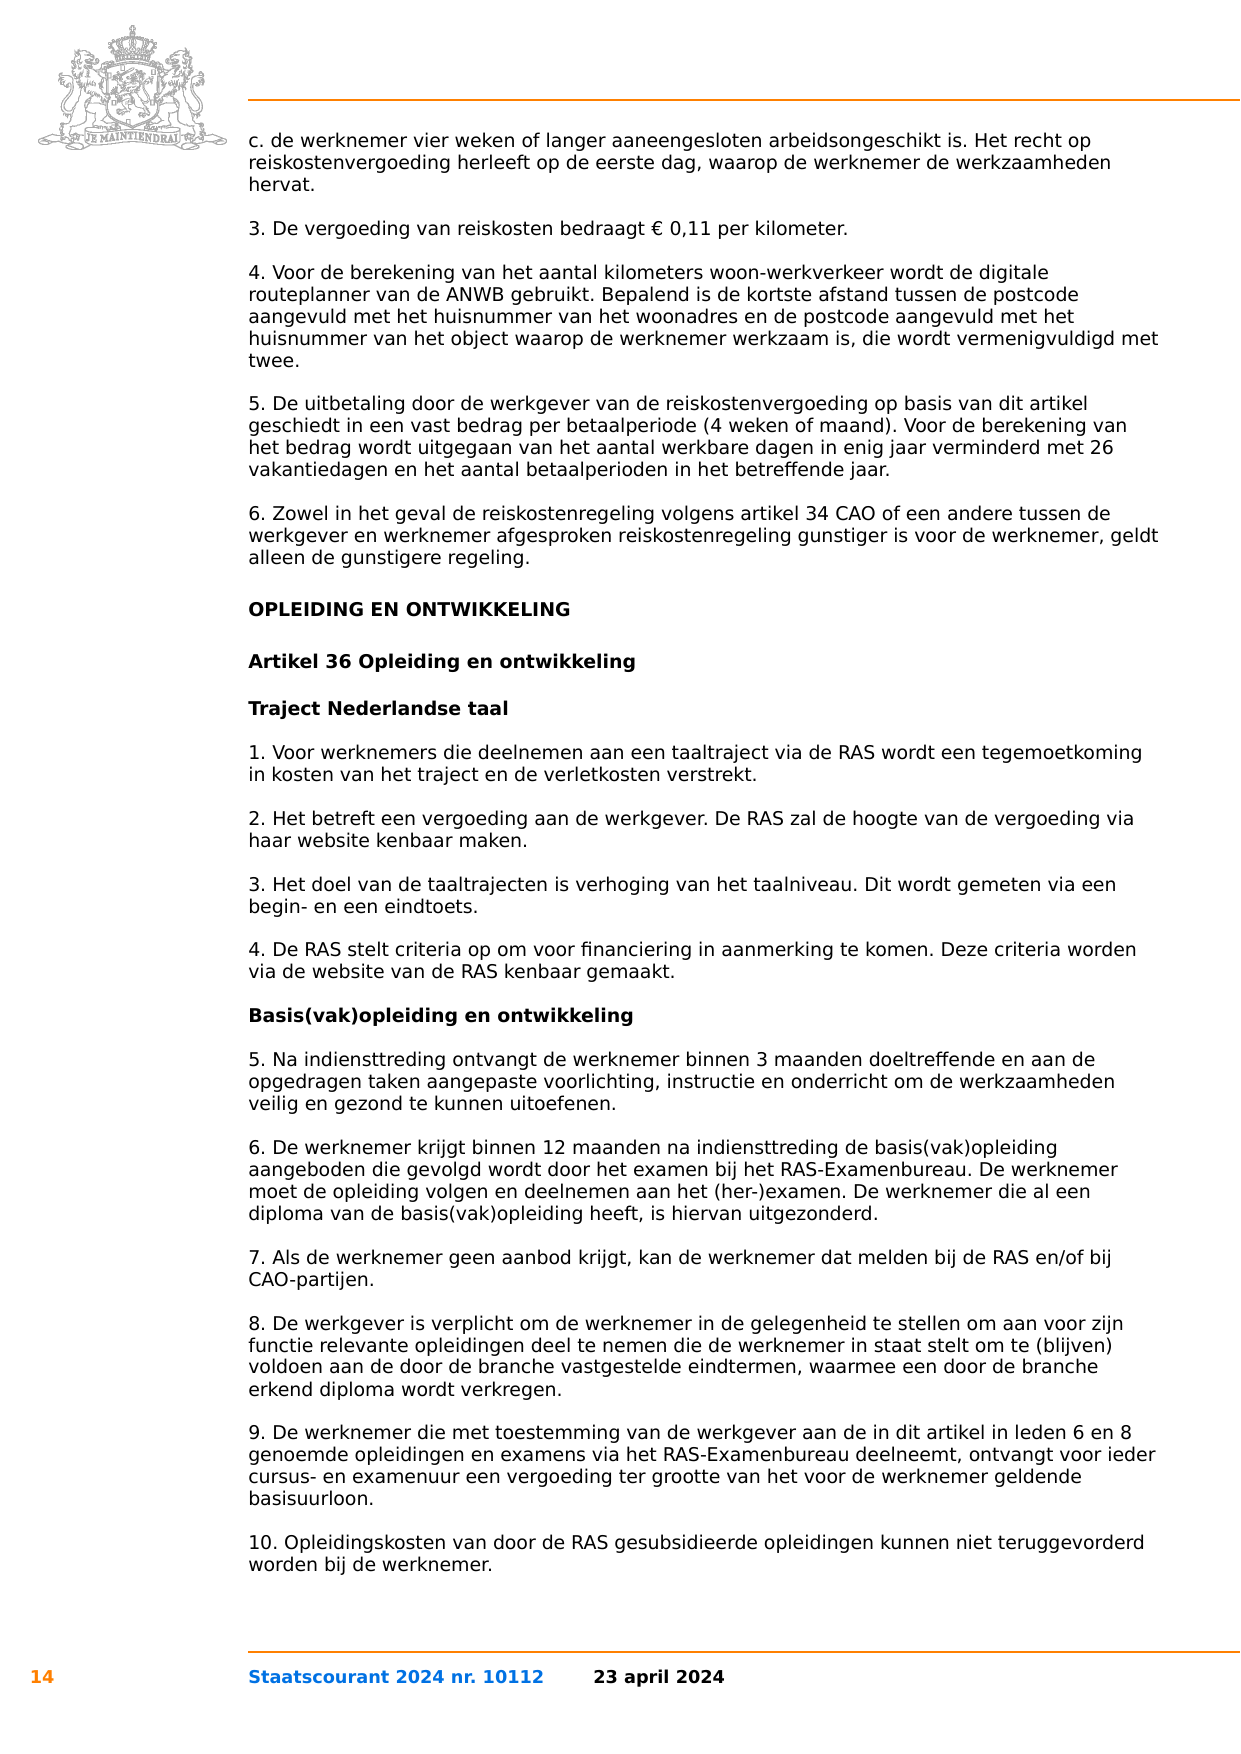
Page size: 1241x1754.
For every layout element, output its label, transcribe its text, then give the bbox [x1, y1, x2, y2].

picture [38, 25, 227, 150]
text 6. Zowel in het geval de reiskostenregeling volgens artikel 34 CAO of een andere tussen de werkgever en werknemer afgesproken reiskostenregeling gunstiger is voor de werknemer, geldt alleen de gunstigere regeling. [248, 503, 1163, 569]
text 9. De werknemer die met toestemming van de werkgever aan de in dit artikel in leden 6 en 8 genoemde opleidingen en examens via het RAS-Examenbureau deelneemt, ontvangt voor ieder cursus- en examenuur een vergoeding ter grootte van het voor de werknemer geldende basisuurloon. [248, 1422, 1163, 1510]
subtitle Traject Nederlandse taal [248, 698, 1163, 720]
text 10. Opleidingskosten van door de RAS gesubsidieerde opleidingen kunnen niet teruggevorderd worden bij de werknemer. [248, 1532, 1163, 1576]
text 8. De werkgever is verplicht om de werknemer in de gelegenheid te stellen om aan voor zijn functie relevante opleidingen deel te nemen die de werknemer in staat stelt om te (blijven) voldoen aan de door de branche vastgestelde eindtermen, waarmee een door de branche erkend diploma wordt verkregen. [248, 1312, 1163, 1400]
text 5. Na indiensttreding ontvangt de werknemer binnen 3 maanden doeltreffende en aan de opgedragen taken aangepaste voorlichting, instructie en onderricht om de werkzaamheden veilig en gezond te kunnen uitoefenen. [248, 1049, 1163, 1115]
text 4. De RAS stelt criteria op om voor financiering in aanmerking te komen. Deze criteria worden via de website van de RAS kenbaar gemaakt. [248, 939, 1163, 983]
text 6. De werknemer krijgt binnen 12 maanden na indiensttreding de basis(vak)opleiding aangeboden die gevolgd wordt door het examen bij het RAS-Examenbureau. De werknemer moet de opleiding volgen en deelnemen aan het (her-)examen. De werknemer die al een diploma van de basis(vak)opleiding heeft, is hiervan uitgezonderd. [248, 1137, 1163, 1225]
subtitle Artikel 36 Opleiding en ontwikkeling [248, 651, 1163, 673]
text 3. Het doel van de taaltrajecten is verhoging van het taalniveau. Dit wordt gemeten via een begin- en een eindtoets. [248, 873, 1163, 917]
text 7. Als de werknemer geen aanbod krijgt, kan de werknemer dat melden bij de RAS en/of bij CAO-partijen. [248, 1247, 1163, 1291]
text 2. Het betreft een vergoeding aan de werkgever. De RAS zal de hoogte van de vergoeding via haar website kenbaar maken. [248, 808, 1163, 852]
subtitle Basis(vak)opleiding en ontwikkeling [248, 1005, 1163, 1027]
text 5. De uitbetaling door de werkgever van de reiskostenvergoeding op basis van dit artikel geschiedt in een vast bedrag per betaalperiode (4 weken of maand). Voor de berekening van het bedrag wordt uitgegaan van het aantal werkbare dagen in enig jaar verminderd met 26 vakantiedagen en het aantal betaalperioden in het betreffende jaar. [248, 393, 1163, 481]
text 3. De vergoeding van reiskosten bedraagt € 0,11 per kilometer. [248, 218, 1163, 240]
text c. de werknemer vier weken of langer aaneengesloten arbeidsongeschikt is. Het recht op reiskostenvergoeding herleeft op de eerste dag, waarop de werknemer de werkzaamheden hervat. [248, 130, 1163, 196]
text 1. Voor werknemers die deelnemen aan een taaltraject via de RAS wordt een tegemoetkoming in kosten van het traject en de verletkosten verstrekt. [248, 742, 1163, 786]
subtitle OPLEIDING EN ONTWIKKELING [248, 599, 1163, 621]
text 4. Voor de berekening van het aantal kilometers woon-werkverkeer wordt de digitale routeplanner van de ANWB gebruikt. Bepalend is de kortste afstand tussen de postcode aangevuld met het huisnummer van het woonadres en de postcode aangevuld met het huisnummer van het object waarop de werknemer werkzaam is, die wordt vermenigvuldigd met twee. [248, 262, 1163, 371]
